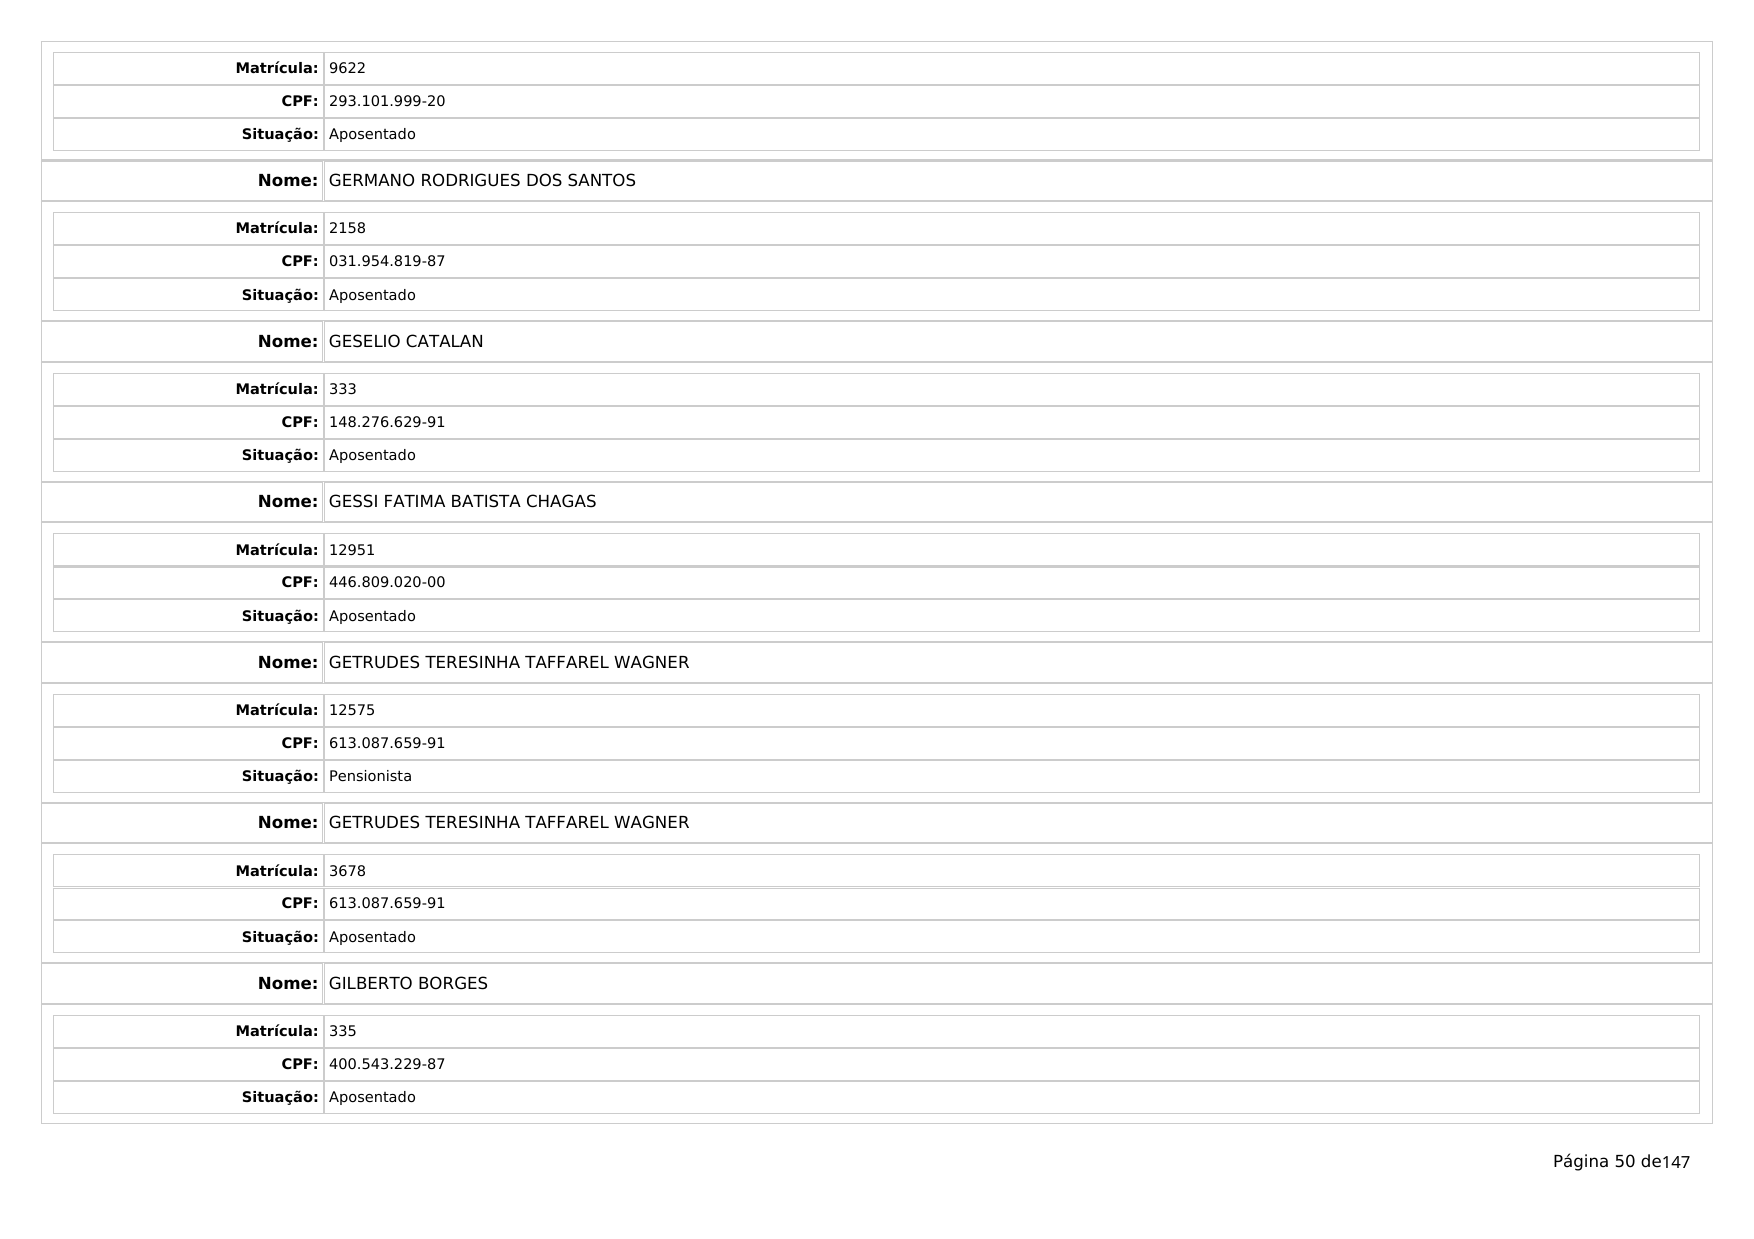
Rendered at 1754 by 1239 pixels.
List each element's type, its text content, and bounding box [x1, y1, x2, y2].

table_cell [0, 1004, 41, 1124]
table_cell [1708, 85, 1712, 118]
table_cell [41, 1124, 323, 1142]
table_cell [0, 161, 41, 201]
table_cell [1708, 854, 1712, 887]
table_cell [1531, 1124, 1662, 1142]
table_cell Situação: [54, 1082, 323, 1113]
table_cell [1700, 1081, 1708, 1114]
table_header [324, 527, 1700, 533]
table_cell [46, 85, 53, 118]
table_cell [1700, 278, 1708, 311]
table_cell Situação: [54, 119, 323, 150]
table_cell [46, 854, 53, 887]
table_header [1531, 0, 1662, 41]
table_header [53, 46, 324, 52]
table_header [1700, 206, 1708, 212]
table_cell [1713, 482, 1753, 522]
table_cell Nome: [42, 162, 322, 200]
table_cell 9622 [325, 53, 1699, 84]
table_cell [1713, 161, 1753, 201]
table_cell [1713, 683, 1753, 803]
table_cell 148.276.629-91 [325, 407, 1699, 438]
table_header [1662, 0, 1713, 41]
table_cell GETRUDES TERESINHA TAFFAREL WAGNER [325, 643, 1712, 682]
table_cell [46, 245, 53, 278]
table_cell [46, 212, 53, 245]
table_cell [42, 684, 1712, 802]
table_cell Matrícula: [54, 53, 323, 84]
table_header [324, 1009, 1700, 1015]
table_cell Situação: [54, 279, 323, 310]
table_cell [1708, 694, 1712, 727]
table_cell [1708, 1081, 1712, 1114]
table_cell Nome: [42, 643, 322, 682]
table_cell 2158 [325, 213, 1699, 244]
table_cell GESSI FATIMA BATISTA CHAGAS [325, 483, 1712, 521]
table_cell [1708, 727, 1712, 760]
table_cell [1700, 888, 1708, 920]
table_cell [324, 1142, 1531, 1182]
table_cell 613.087.659-91 [325, 889, 1699, 919]
table_cell [1713, 1142, 1753, 1182]
table_cell Matrícula: [54, 855, 323, 886]
table_cell [1700, 760, 1708, 793]
table_cell [1708, 373, 1712, 406]
table_cell [42, 844, 1712, 962]
table_header [53, 688, 324, 694]
table_cell 147 [1662, 1142, 1713, 1182]
table_cell [1700, 566, 1708, 599]
table_cell [46, 118, 53, 151]
table_cell [1713, 321, 1753, 362]
table_cell [1700, 118, 1708, 151]
table_cell Nome: [42, 964, 322, 1003]
table_header [46, 46, 53, 52]
table_header [1700, 367, 1708, 373]
table_cell [42, 202, 1712, 320]
table_cell [1700, 52, 1708, 85]
table_cell Matrícula: [54, 213, 323, 244]
table_cell [324, 1124, 1531, 1142]
table_cell [46, 760, 53, 793]
table_header [1700, 46, 1708, 52]
table_cell [46, 52, 53, 85]
table_cell [1708, 439, 1712, 472]
table_header [46, 688, 53, 694]
table_cell [46, 373, 53, 406]
table_cell [46, 727, 53, 760]
table_cell [1713, 963, 1753, 1004]
table_cell 12575 [325, 695, 1699, 726]
table_cell Nome: [42, 804, 322, 842]
table_cell [1708, 888, 1712, 920]
table_cell Pensionista [325, 761, 1699, 792]
table_cell Nome: [42, 322, 322, 361]
table_cell [1700, 1048, 1708, 1081]
table_header [1700, 1009, 1708, 1015]
table_cell [1708, 1015, 1712, 1048]
table_cell [46, 1081, 53, 1114]
table_cell Situação: [54, 600, 323, 631]
table_header [53, 367, 324, 373]
table_cell GILBERTO BORGES [325, 964, 1712, 1003]
table_cell 293.101.999-20 [325, 86, 1699, 117]
table_cell [46, 888, 53, 920]
table_cell [46, 1015, 53, 1048]
table_header [46, 206, 53, 212]
table_header [53, 848, 324, 854]
table_cell [1713, 522, 1753, 642]
table_cell [1713, 41, 1753, 161]
table_cell [0, 803, 41, 843]
table_cell CPF: [54, 568, 323, 598]
table_cell Matrícula: [54, 695, 323, 726]
table_cell [0, 1142, 41, 1182]
table_cell Aposentado [325, 279, 1699, 310]
table_cell [46, 278, 53, 311]
table_header [324, 848, 1700, 854]
table_cell [0, 362, 41, 482]
table_cell [1700, 373, 1708, 406]
table_cell [1708, 566, 1712, 599]
table_cell CPF: [54, 728, 323, 759]
table_cell [0, 321, 41, 362]
table_cell [1708, 278, 1712, 311]
table_cell [1700, 920, 1708, 953]
table_cell Aposentado [325, 921, 1699, 952]
table_cell [1708, 212, 1712, 245]
table_header [1700, 848, 1708, 854]
table_header [53, 527, 324, 533]
table_header [1700, 688, 1708, 694]
table_cell Nome: [42, 483, 322, 521]
table_header [324, 206, 1700, 212]
table_header [1700, 527, 1708, 533]
table_cell [1708, 52, 1712, 85]
table_cell [1713, 1124, 1753, 1142]
table_cell [1662, 1124, 1713, 1142]
table_cell [42, 42, 1712, 159]
table_cell 031.954.819-87 [325, 246, 1699, 277]
table_cell [42, 1005, 1712, 1123]
table_cell 3678 [325, 855, 1699, 886]
table_cell [46, 566, 53, 599]
table_cell Situação: [54, 921, 323, 952]
table_cell [0, 1124, 41, 1142]
table_cell CPF: [54, 889, 323, 919]
table_cell [1708, 118, 1712, 151]
table_cell CPF: [54, 246, 323, 277]
table_header [324, 367, 1700, 373]
table_cell [0, 41, 41, 161]
table_cell [1708, 1048, 1712, 1081]
table_cell [1713, 803, 1753, 843]
table_cell [1700, 439, 1708, 472]
table_cell Matrícula: [54, 374, 323, 405]
table_cell Aposentado [325, 440, 1699, 471]
table_cell CPF: [54, 86, 323, 117]
table_cell 333 [325, 374, 1699, 405]
table_cell [42, 523, 1712, 641]
table_cell Aposentado [325, 600, 1699, 631]
table_header [46, 527, 53, 533]
table_cell [1700, 694, 1708, 727]
table_cell 400.543.229-87 [325, 1049, 1699, 1080]
table_cell [1700, 727, 1708, 760]
table_cell [42, 363, 1712, 481]
table_cell Página 50 de [1531, 1142, 1662, 1182]
table_header [46, 1009, 53, 1015]
table_cell [46, 599, 53, 632]
table_cell [0, 642, 41, 683]
table_cell [46, 533, 53, 566]
table_cell [1708, 245, 1712, 278]
table_header [324, 46, 1700, 52]
table_cell [1700, 1015, 1708, 1048]
table_cell [1708, 406, 1712, 439]
table_cell 446.809.020-00 [325, 568, 1699, 598]
table_cell 613.087.659-91 [325, 728, 1699, 759]
table_cell [0, 963, 41, 1004]
table_cell GESELIO CATALAN [325, 322, 1712, 361]
table_header [46, 367, 53, 373]
table_cell [46, 694, 53, 727]
table_cell [1700, 245, 1708, 278]
table_cell [46, 406, 53, 439]
table_cell [0, 683, 41, 803]
table_cell [1713, 1004, 1753, 1124]
table_cell [41, 1142, 323, 1182]
table_cell [1713, 843, 1753, 963]
table_header [324, 0, 1531, 41]
table_cell [1713, 642, 1753, 683]
table_cell [1708, 760, 1712, 793]
table_cell [1708, 533, 1712, 566]
table_cell [1700, 599, 1708, 632]
table_cell [46, 1048, 53, 1081]
table_cell Aposentado [325, 1082, 1699, 1113]
table_cell CPF: [54, 407, 323, 438]
table_cell Matrícula: [54, 534, 323, 565]
table_header [324, 688, 1700, 694]
table_cell GETRUDES TERESINHA TAFFAREL WAGNER [325, 804, 1712, 842]
table_header [53, 1009, 324, 1015]
table_cell [0, 843, 41, 963]
table_header [1713, 0, 1753, 41]
table_cell [0, 522, 41, 642]
table_cell [1713, 362, 1753, 482]
table_header [46, 848, 53, 854]
table_cell [46, 920, 53, 953]
table_cell [1713, 201, 1753, 321]
table_cell [0, 482, 41, 522]
table_cell Situação: [54, 761, 323, 792]
table_header [41, 0, 323, 41]
table_cell [1700, 533, 1708, 566]
table_cell [1708, 599, 1712, 632]
table_header [0, 0, 41, 41]
table_cell 12951 [325, 534, 1699, 565]
table_cell Aposentado [325, 119, 1699, 150]
table_cell [1700, 406, 1708, 439]
table_cell [1700, 85, 1708, 118]
table_cell [1700, 212, 1708, 245]
table_cell [0, 201, 41, 321]
table_cell [1700, 854, 1708, 887]
table_cell Matrícula: [54, 1016, 323, 1047]
table_cell Situação: [54, 440, 323, 471]
table_cell GERMANO RODRIGUES DOS SANTOS [325, 162, 1712, 200]
table_header [53, 206, 324, 212]
table_cell 335 [325, 1016, 1699, 1047]
table_cell [46, 439, 53, 472]
table_cell [1708, 920, 1712, 953]
table_cell CPF: [54, 1049, 323, 1080]
